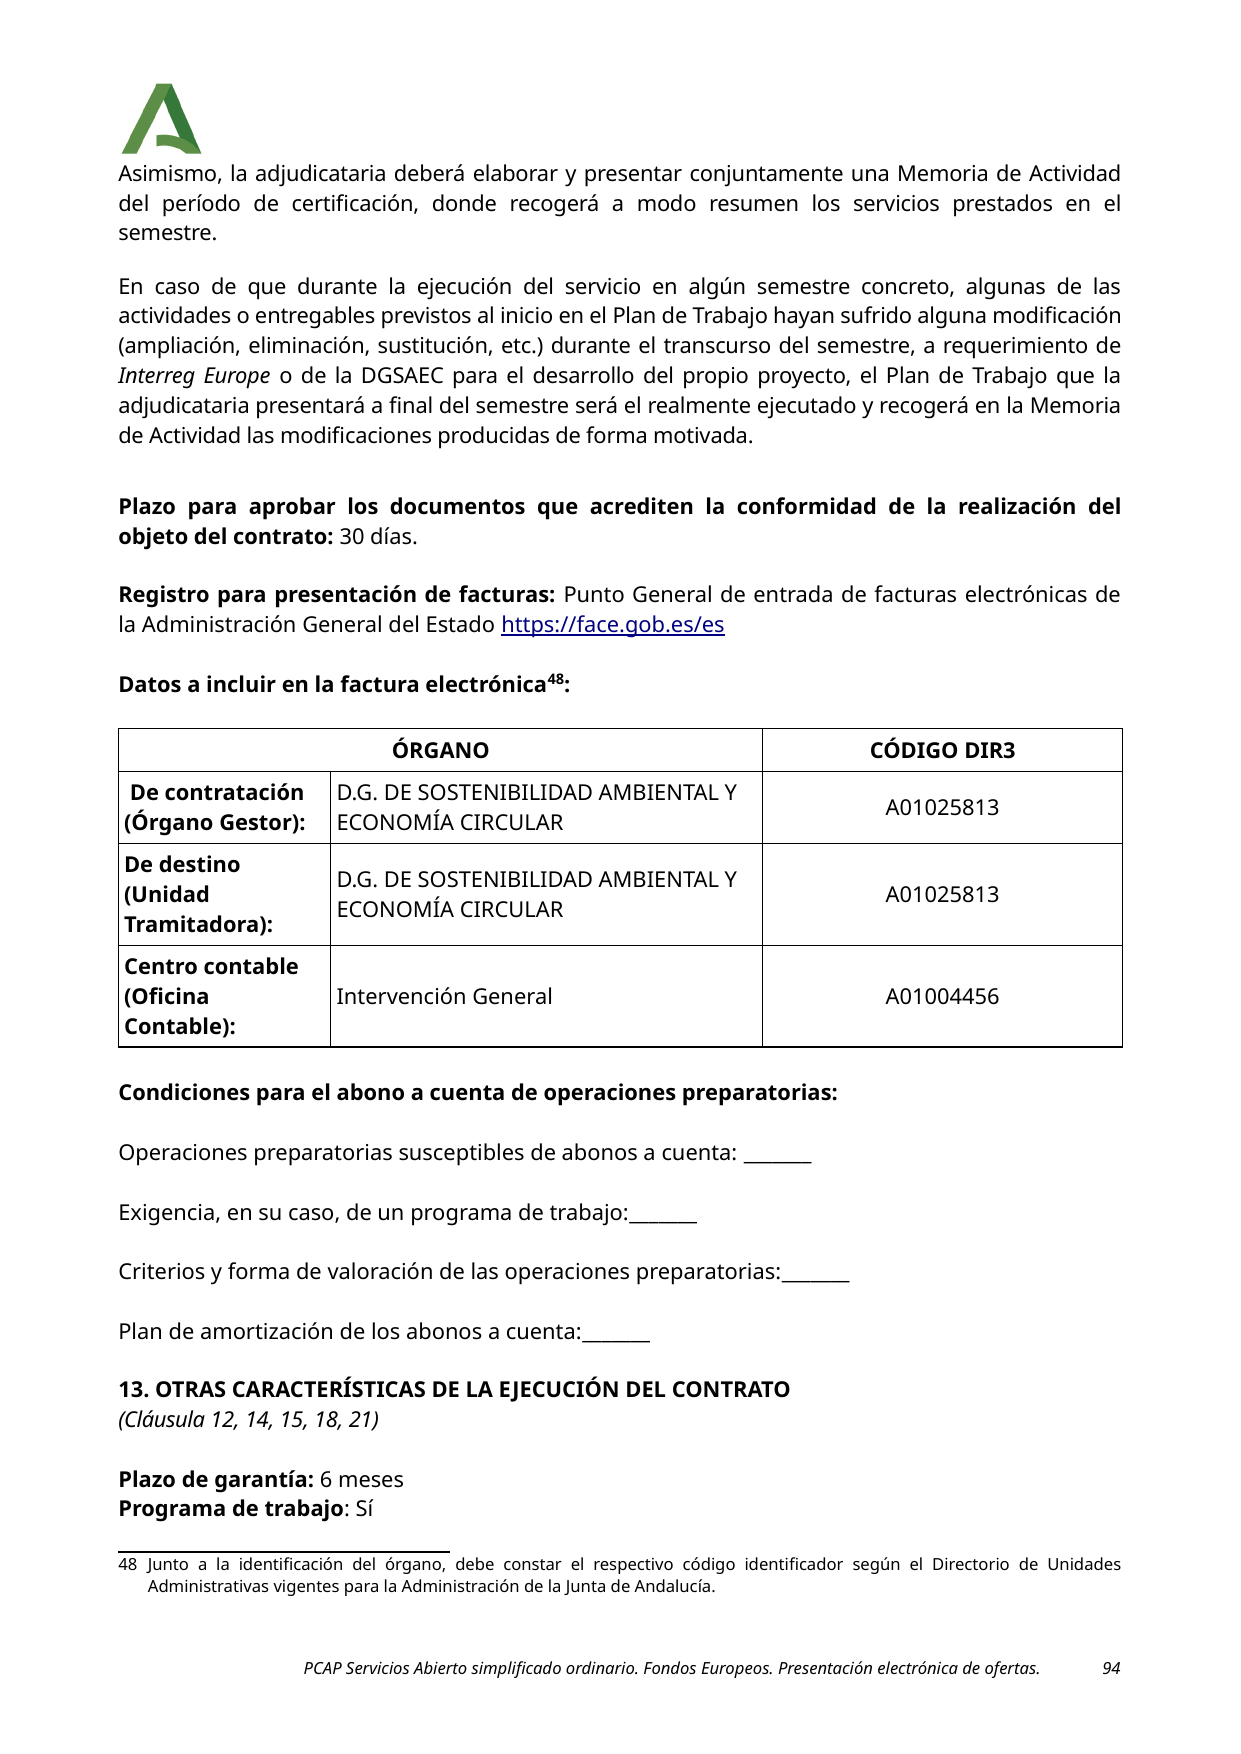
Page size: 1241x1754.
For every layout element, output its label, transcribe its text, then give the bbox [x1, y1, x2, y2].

text Programa de trabajo: Sí [118, 1493, 1122, 1523]
text Plan de amortización de los abonos a cuenta:_______ [118, 1316, 1122, 1345]
table_cell Centro contable (Oficina Contable): [119, 946, 330, 1046]
table_cell A01025813 [763, 844, 1122, 944]
table_cell De contratación (Órgano Gestor): [119, 772, 330, 843]
text Junto a la identificación del órgano, debe constar el respectivo código identificador según el Directorio de Unidades Administrativas vigentes para la Administración de la Junta de Andalucía. [118, 1552, 1122, 1598]
text 13. OTRAS CARACTERÍSTICAS DE LA EJECUCIÓN DEL CONTRATO [118, 1374, 1122, 1404]
picture [117, 79, 206, 158]
text Asimismo, la adjudicataria deberá elaborar y presentar conjuntamente una Memoria de Actividad del período de certificación, donde recogerá a modo resumen los servicios prestados en el semestre. [118, 153, 1122, 247]
table_cell D.G. DE SOSTENIBILIDAD AMBIENTAL Y ECONOMÍA CIRCULAR [331, 844, 762, 944]
text Criterios y forma de valoración de las operaciones preparatorias:_______ [118, 1256, 1122, 1286]
table_cell A01025813 [763, 772, 1122, 843]
text Registro para presentación de facturas: Punto General de entrada de facturas electrónicas de la Administración General del Estado https://face.gob.es/es [118, 579, 1122, 639]
text Datos a incluir en la factura electrónica: [118, 669, 1122, 698]
table_cell Intervención General [331, 946, 762, 1046]
text Condiciones para el abono a cuenta de operaciones preparatorias: [118, 1077, 1122, 1107]
table_header CÓDIGO DIR3 [763, 729, 1122, 771]
table_header ÓRGANO [119, 729, 762, 771]
text Plazo de garantía: 6 meses [118, 1463, 1122, 1493]
text Plazo para aprobar los documentos que acrediten la conformidad de la realización del objeto del contrato: 30 días. [118, 491, 1122, 551]
table_cell A01004456 [763, 946, 1122, 1046]
table_cell De destino (Unidad Tramitadora): [119, 844, 330, 944]
text En caso de que durante la ejecución del servicio en algún semestre concreto, algunas de las actividades o entregables previstos al inicio en el Plan de Trabajo hayan sufrido alguna modificación (ampliación, eliminación, sustitución, etc.) durante el transcurso del semestre, a requerimiento de Interreg Europe o de la DGSAEC para el desarrollo del propio proyecto, el Plan de Trabajo que la adjudicataria presentará a final del semestre será el realmente ejecutado y recogerá en la Memoria de Actividad las modificaciones producidas de forma motivada. [118, 271, 1122, 449]
table_cell D.G. DE SOSTENIBILIDAD AMBIENTAL Y ECONOMÍA CIRCULAR [331, 772, 762, 843]
text Operaciones preparatorias susceptibles de abonos a cuenta: _______ [118, 1137, 1122, 1167]
text (Cláusula 12, 14, 15, 18, 21) [118, 1404, 1122, 1434]
text Exigencia, en su caso, de un programa de trabajo:_______ [118, 1196, 1122, 1226]
